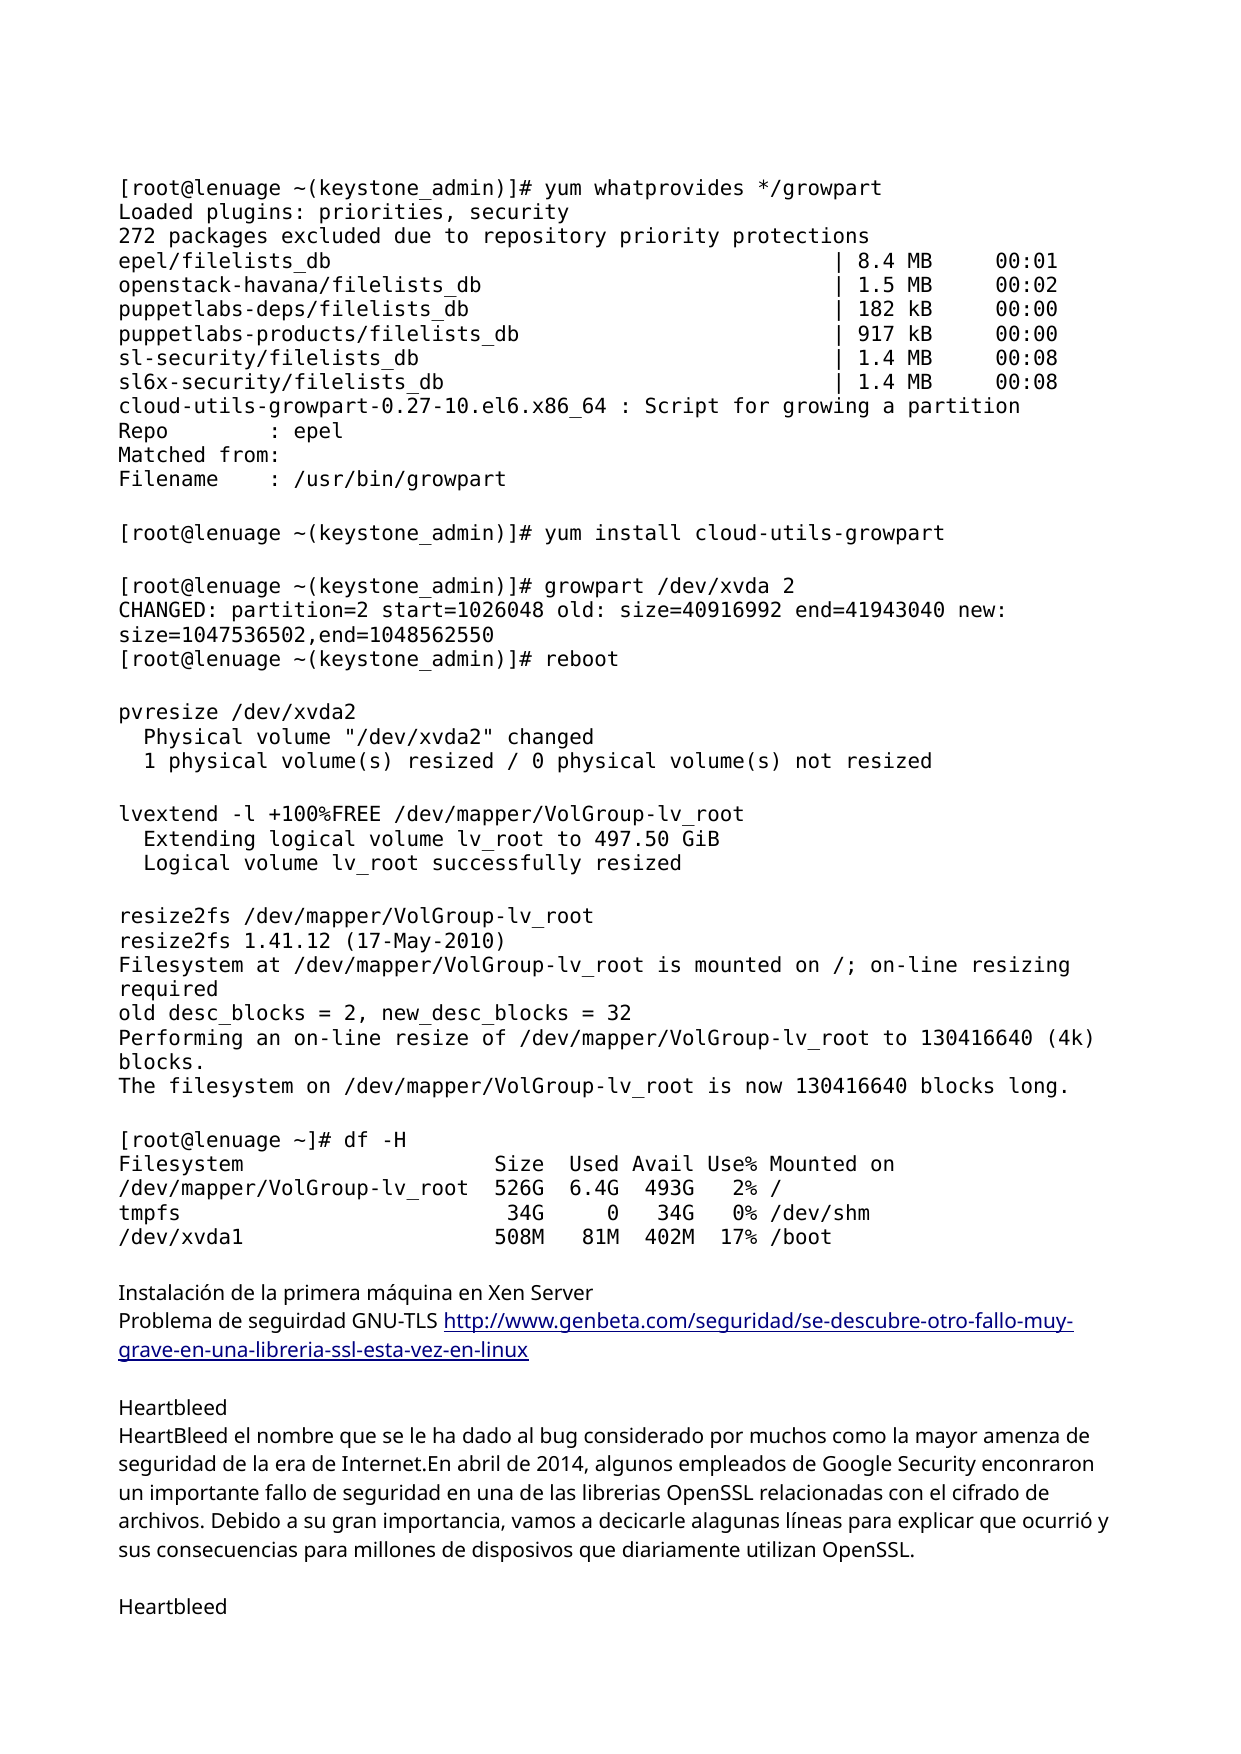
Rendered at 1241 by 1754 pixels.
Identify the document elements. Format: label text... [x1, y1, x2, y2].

text /dev/xvda1 508M 81M 402M 17% /boot [118, 1225, 1122, 1249]
text CHANGED: partition=2 start=1026048 old: size=40916992 end=41943040 new: size=1047536502,end=1048562550 [118, 598, 1122, 647]
text Instalación de la primera máquina en Xen Server [118, 1278, 1122, 1307]
text lvextend -l +100%FREE /dev/mapper/VolGroup-lv_root [118, 802, 1122, 827]
text resize2fs 1.41.12 (17-May-2010) [118, 929, 1122, 953]
text Logical volume lv_root successfully resized [118, 851, 1122, 875]
text cloud-utils-growpart-0.27-10.el6.x86_64 : Script for growing a partition [118, 394, 1122, 419]
text openstack-havana/filelists_db | 1.5 MB 00:02 [118, 273, 1122, 297]
text Loaded plugins: priorities, security [118, 200, 1122, 224]
text old desc_blocks = 2, new_desc_blocks = 32 [118, 1001, 1122, 1026]
text 272 packages excluded due to repository priority protections [118, 224, 1122, 249]
text Extending logical volume lv_root to 497.50 GiB [118, 827, 1122, 851]
text [root@lenuage ~(keystone_admin)]# yum install cloud-utils-growpart [118, 521, 1122, 545]
text Heartbleed [118, 1393, 1122, 1421]
text [root@lenuage ~]# df -H [118, 1128, 1122, 1152]
text pvresize /dev/xvda2 [118, 700, 1122, 725]
text Problema de seguirdad GNU-TLS http://www.genbeta.com/seguridad/se-descubre-otro-fallo-muy-grave-en-una-libreria-ssl-esta-vez-en-linux [118, 1307, 1122, 1363]
text sl-security/filelists_db | 1.4 MB 00:08 [118, 346, 1122, 370]
text Physical volume "/dev/xvda2" changed [118, 725, 1122, 749]
text /dev/mapper/VolGroup-lv_root 526G 6.4G 493G 2% / [118, 1176, 1122, 1201]
text [root@lenuage ~(keystone_admin)]# yum whatprovides */growpart [118, 176, 1122, 200]
text Filename : /usr/bin/growpart [118, 467, 1122, 492]
text tmpfs 34G 0 34G 0% /dev/shm [118, 1201, 1122, 1225]
text Performing an on-line resize of /dev/mapper/VolGroup-lv_root to 130416640 (4k) blocks. [118, 1026, 1122, 1074]
text 1 physical volume(s) resized / 0 physical volume(s) not resized [118, 749, 1122, 773]
text The filesystem on /dev/mapper/VolGroup-lv_root is now 130416640 blocks long. [118, 1074, 1122, 1098]
text puppetlabs-products/filelists_db | 917 kB 00:00 [118, 322, 1122, 346]
text resize2fs /dev/mapper/VolGroup-lv_root [118, 904, 1122, 929]
text HeartBleed el nombre que se le ha dado al bug considerado por muchos como la mayor amenza de seguridad de la era de Internet.En abril de 2014, algunos empleados de Google Security enconraron un importante fallo de seguridad en una de las librerias OpenSSL relacionadas con el cifrado de archivos. Debido a su gran importancia, vamos a decicarle alagunas líneas para explicar que ocurrió y sus consecuencias para millones de disposivos que diariamente utilizan OpenSSL. [118, 1421, 1122, 1563]
text Repo : epel [118, 419, 1122, 443]
text puppetlabs-deps/filelists_db | 182 kB 00:00 [118, 297, 1122, 322]
text epel/filelists_db | 8.4 MB 00:01 [118, 249, 1122, 273]
text Filesystem Size Used Avail Use% Mounted on [118, 1152, 1122, 1176]
text [root@lenuage ~(keystone_admin)]# growpart /dev/xvda 2 [118, 574, 1122, 598]
text Filesystem at /dev/mapper/VolGroup-lv_root is mounted on /; on-line resizing required [118, 953, 1122, 1001]
text Heartbleed [118, 1592, 1122, 1621]
text [root@lenuage ~(keystone_admin)]# reboot [118, 647, 1122, 671]
text Matched from: [118, 443, 1122, 467]
text sl6x-security/filelists_db | 1.4 MB 00:08 [118, 370, 1122, 394]
